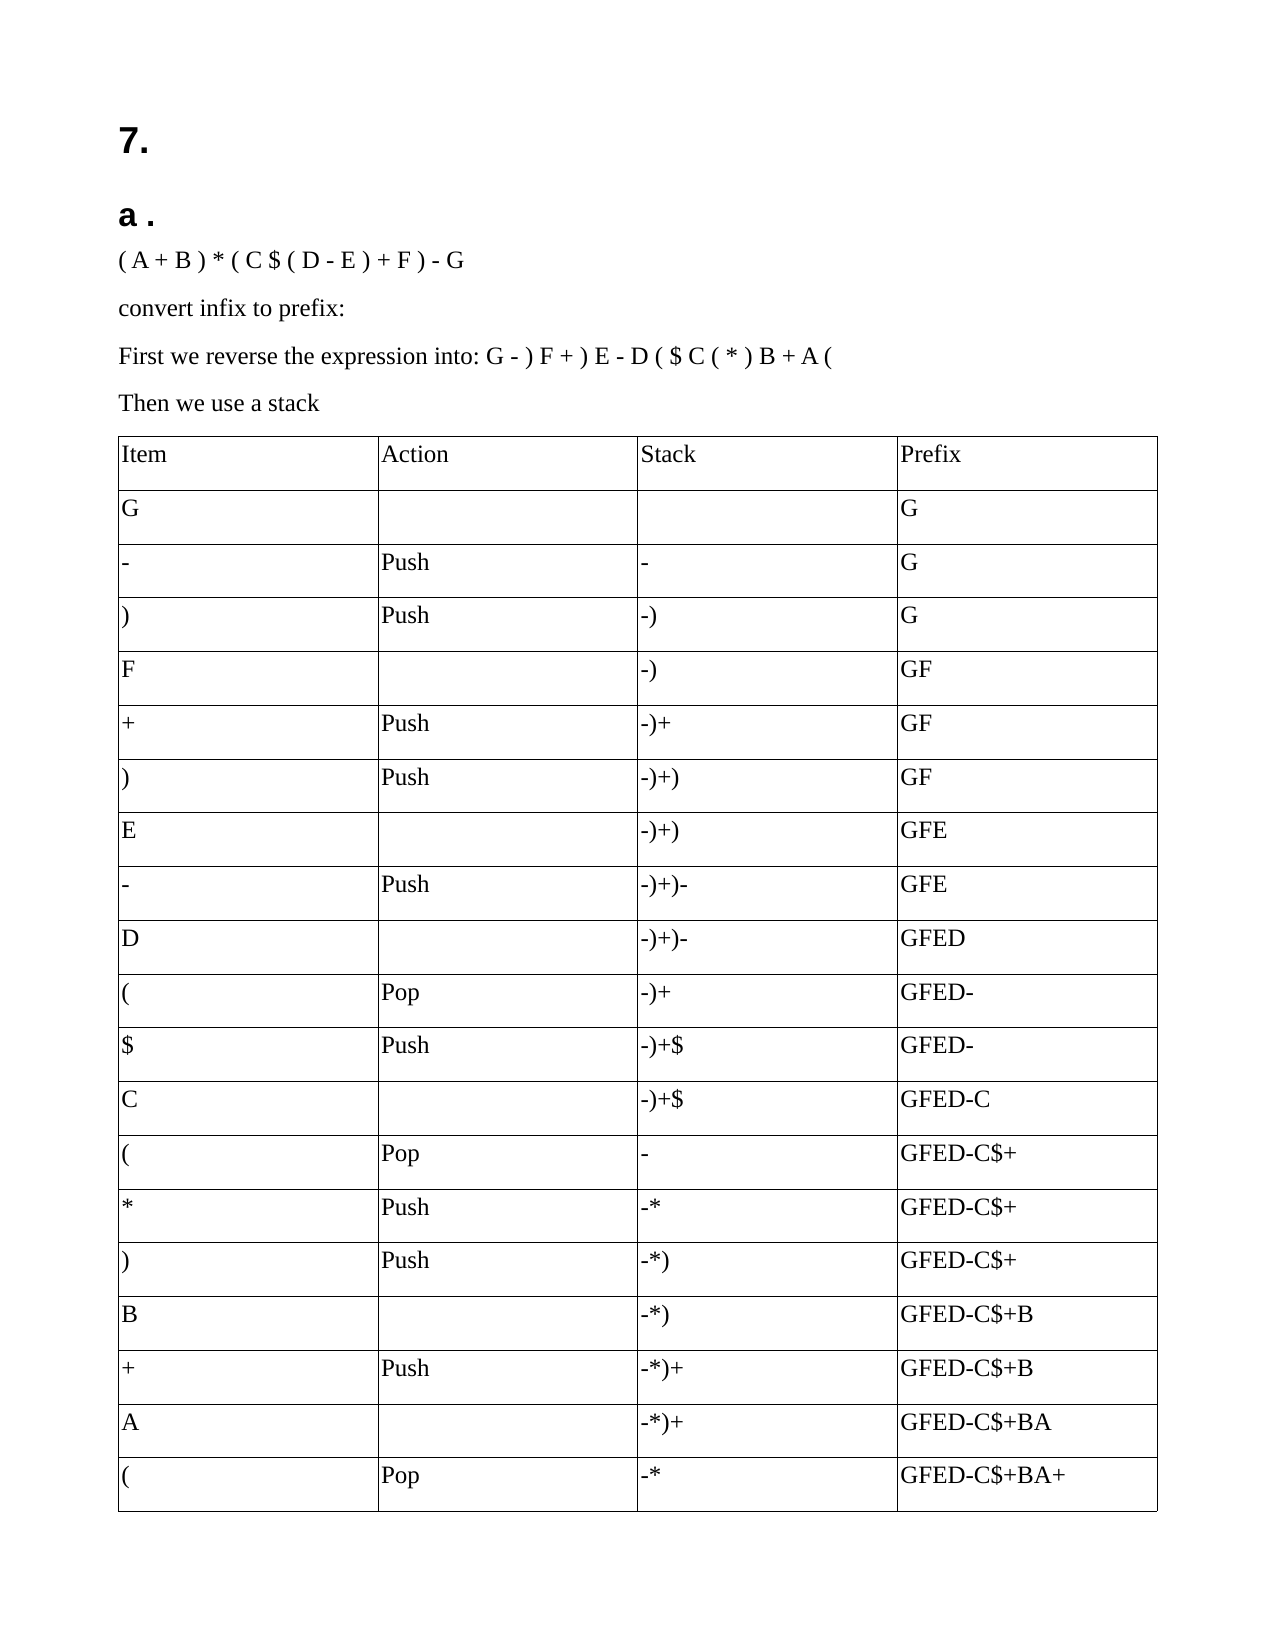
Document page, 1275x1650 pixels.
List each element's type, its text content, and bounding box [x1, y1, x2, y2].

table_cell ) [119, 760, 378, 812]
table_cell + [119, 1351, 378, 1403]
subtitle 7. [118, 118, 1157, 161]
table_cell -)+) [638, 813, 897, 866]
table_cell [379, 652, 637, 705]
table_cell -)+$ [638, 1028, 897, 1081]
table_cell Push [379, 1243, 637, 1296]
subtitle a . [118, 194, 1157, 233]
table_cell -*) [638, 1243, 897, 1296]
table_cell GFED-C$+B [898, 1351, 1157, 1403]
table_cell -)+)- [638, 921, 897, 973]
table_cell GFED-C$+BA [898, 1405, 1157, 1457]
table_cell G [119, 491, 378, 543]
table_cell * [119, 1190, 378, 1242]
table_cell Pop [379, 1136, 637, 1188]
table_cell GF [898, 706, 1157, 758]
table_cell [638, 491, 897, 543]
table_cell + [119, 706, 378, 758]
table_cell C [119, 1082, 378, 1135]
table_cell - [638, 545, 897, 597]
table_cell Push [379, 545, 637, 597]
table_cell GFE [898, 813, 1157, 866]
table_cell ( [119, 1136, 378, 1188]
table_cell -*)+ [638, 1351, 897, 1403]
table_cell G [898, 545, 1157, 597]
table_cell - [119, 545, 378, 597]
table_cell GFED-C$+ [898, 1243, 1157, 1296]
table_cell Push [379, 760, 637, 812]
table_cell - [638, 1136, 897, 1188]
table_cell ) [119, 1243, 378, 1296]
table_cell -* [638, 1458, 897, 1511]
table_cell Push [379, 598, 637, 651]
table_cell Push [379, 1190, 637, 1242]
table_cell [379, 813, 637, 866]
table_cell [379, 1405, 637, 1457]
table_cell B [119, 1297, 378, 1350]
table_cell [379, 1082, 637, 1135]
table_cell -* [638, 1190, 897, 1242]
table_header Prefix [898, 437, 1157, 490]
table_cell Push [379, 1028, 637, 1081]
table_cell GFED-C$+ [898, 1136, 1157, 1188]
table_cell GFED-C$+B [898, 1297, 1157, 1350]
table_cell -)+$ [638, 1082, 897, 1135]
table_cell ( [119, 975, 378, 1027]
table_cell -)+)- [638, 867, 897, 920]
table_header Stack [638, 437, 897, 490]
table_cell Pop [379, 1458, 637, 1511]
table_cell GFED- [898, 975, 1157, 1027]
table_cell Push [379, 867, 637, 920]
table_cell D [119, 921, 378, 973]
table_cell Pop [379, 975, 637, 1027]
table_cell -*)+ [638, 1405, 897, 1457]
table_cell -)+ [638, 975, 897, 1027]
table_cell A [119, 1405, 378, 1457]
table_cell ( [119, 1458, 378, 1511]
table_cell $ [119, 1028, 378, 1081]
table_cell -) [638, 598, 897, 651]
table_cell -) [638, 652, 897, 705]
text First we reverse the expression into: G - ) F + ) E - D ( $ C ( * ) B + A ( [118, 341, 1157, 369]
table_cell GFED-C$+BA+ [898, 1458, 1157, 1511]
table_cell [379, 921, 637, 973]
table_cell GF [898, 760, 1157, 812]
table_cell Push [379, 706, 637, 758]
table_cell GFED- [898, 1028, 1157, 1081]
table_cell GFED [898, 921, 1157, 973]
table_cell -)+ [638, 706, 897, 758]
table_cell -*) [638, 1297, 897, 1350]
text convert infix to prefix: [118, 293, 1157, 322]
table_cell GFED-C [898, 1082, 1157, 1135]
table_header Action [379, 437, 637, 490]
table_cell GFED-C$+ [898, 1190, 1157, 1242]
table_cell ) [119, 598, 378, 651]
table_cell [379, 1297, 637, 1350]
table_cell -)+) [638, 760, 897, 812]
table_cell GFE [898, 867, 1157, 920]
text ( A + B ) * ( C $ ( D - E ) + F ) - G [118, 246, 1157, 274]
table_header Item [119, 437, 378, 490]
table_cell E [119, 813, 378, 866]
table_cell F [119, 652, 378, 705]
table_cell GF [898, 652, 1157, 705]
table_cell Push [379, 1351, 637, 1403]
table_cell G [898, 491, 1157, 543]
text Then we use a stack [118, 388, 1157, 417]
table_cell G [898, 598, 1157, 651]
table_cell - [119, 867, 378, 920]
table_cell [379, 491, 637, 543]
